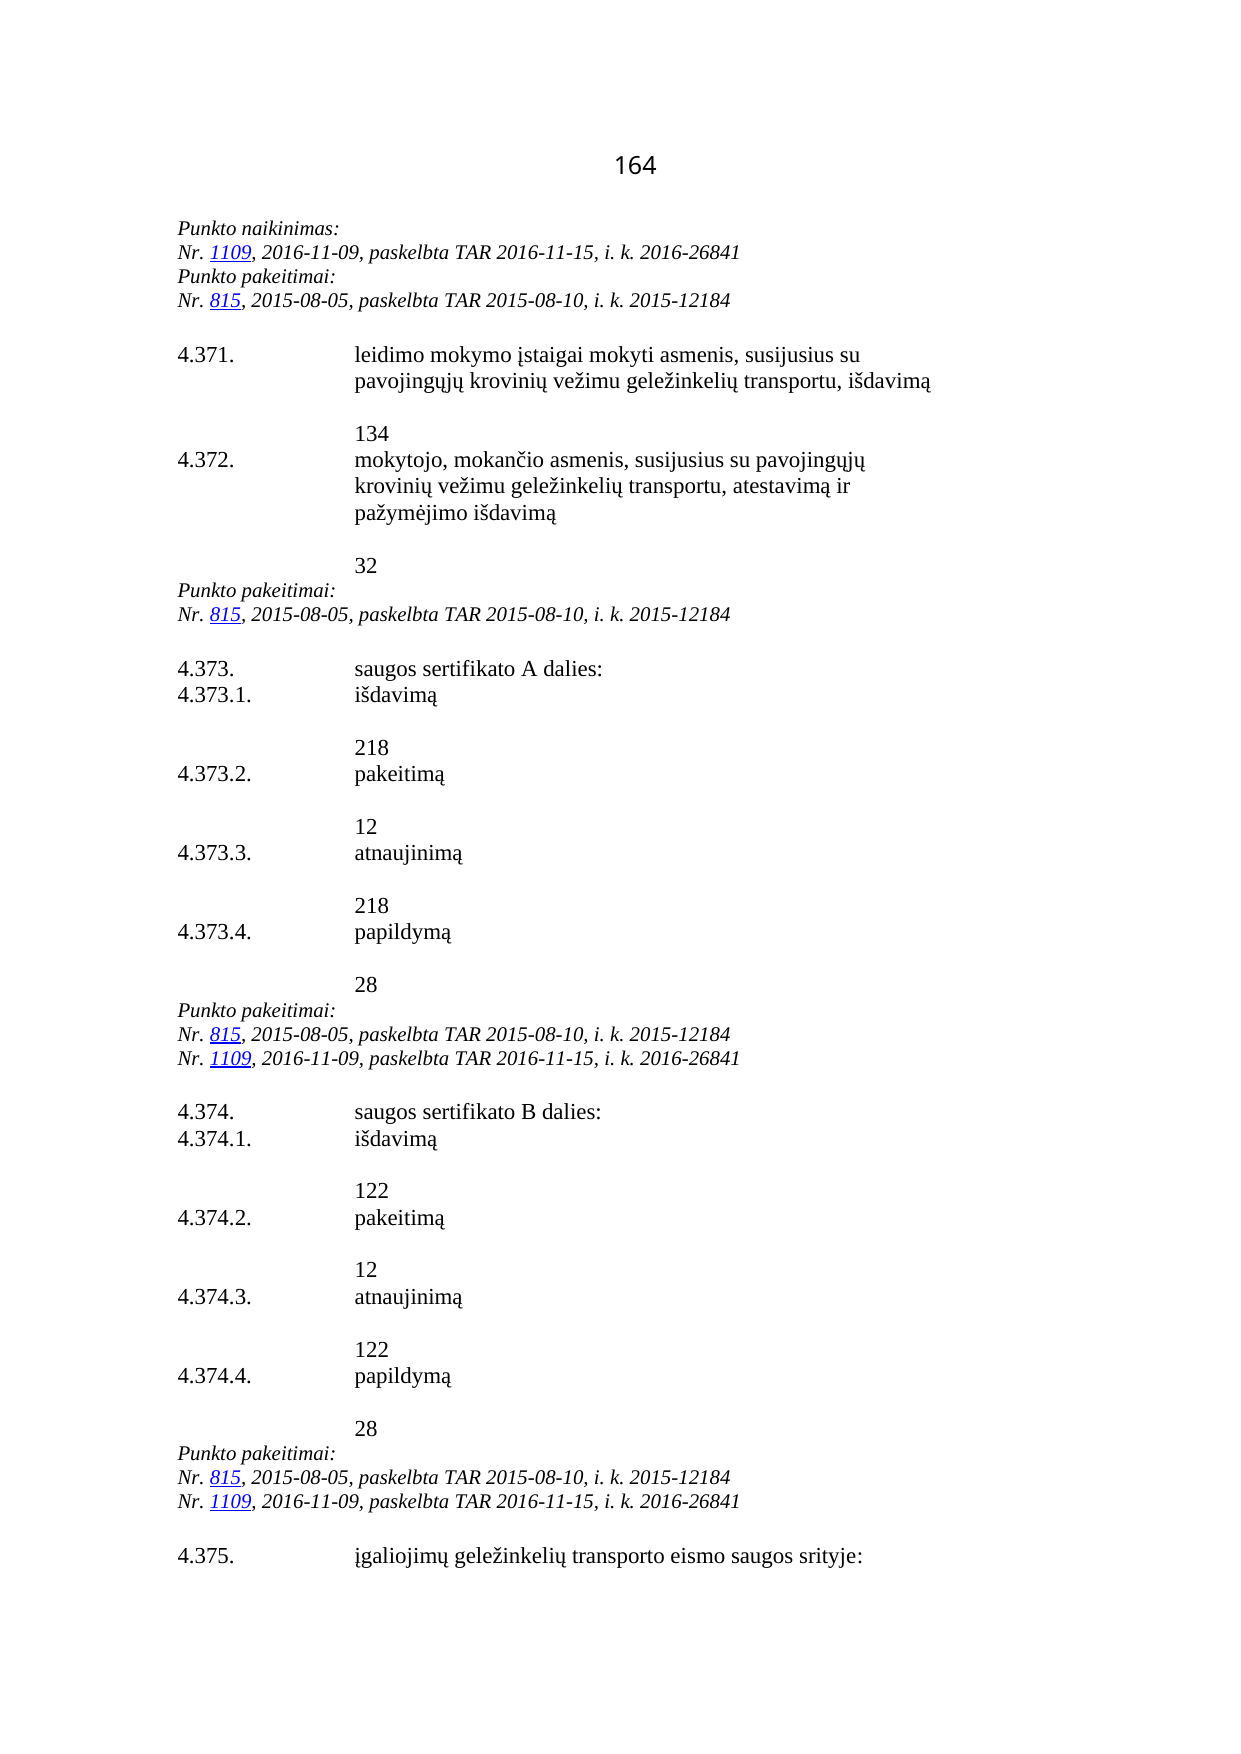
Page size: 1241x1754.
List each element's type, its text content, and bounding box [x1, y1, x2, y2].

text Punkto pakeitimai: [177, 997, 1093, 1022]
text Nr. 815, 2015-08-05, paskelbta TAR 2015-08-10, i. k. 2015-12184 [177, 602, 1093, 626]
text 4.373.3. atnaujinimą 218 [177, 839, 892, 918]
text 4.373. saugos sertifikato A dalies: [177, 655, 892, 681]
text pažymėjimo išdavimą 32 [354, 499, 945, 578]
text 4.372. mokytojo, mokančio asmenis, susijusius su pavojingųjų [177, 446, 945, 473]
text 4.374.3. atnaujinimą 122 [177, 1283, 892, 1362]
text 4.371. leidimo mokymo įstaigai mokyti asmenis, susijusius su [177, 341, 945, 367]
text 4.374. saugos sertifikato B dalies: [177, 1098, 892, 1125]
text Nr. 815, 2015-08-05, paskelbta TAR 2015-08-10, i. k. 2015-12184 [177, 1465, 1093, 1489]
text 4.373.1. išdavimą 218 [177, 681, 892, 760]
text Punkto pakeitimai: [177, 1441, 1093, 1465]
text Nr. 815, 2015-08-05, paskelbta TAR 2015-08-10, i. k. 2015-12184 [177, 1022, 1093, 1046]
text krovinių vežimu geležinkelių transportu, atestavimą ir [354, 473, 945, 499]
text Punkto pakeitimai: [177, 578, 1093, 602]
text 4.373.2. pakeitimą 12 [177, 760, 892, 839]
text Punkto naikinimas: [177, 216, 1093, 240]
text Punkto pakeitimai: [177, 264, 1093, 288]
text 4.373.4. papildymą 28 [177, 918, 892, 997]
text Nr. 815, 2015-08-05, paskelbta TAR 2015-08-10, i. k. 2015-12184 [177, 288, 1093, 312]
text Nr. 1109, 2016-11-09, paskelbta TAR 2016-11-15, i. k. 2016-26841 [177, 1046, 1093, 1070]
text pavojingųjų krovinių vežimu geležinkelių transportu, išdavimą 134 [354, 367, 945, 446]
text Nr. 1109, 2016-11-09, paskelbta TAR 2016-11-15, i. k. 2016-26841 [177, 240, 1093, 264]
text 4.374.1. išdavimą 122 [177, 1125, 892, 1204]
text Nr. 1109, 2016-11-09, paskelbta TAR 2016-11-15, i. k. 2016-26841 [177, 1489, 1093, 1513]
text 4.375. įgaliojimų geležinkelių transporto eismo saugos srityje: [177, 1542, 945, 1568]
text 4.374.4. papildymą 28 [177, 1362, 892, 1441]
text 4.374.2. pakeitimą 12 [177, 1204, 892, 1283]
